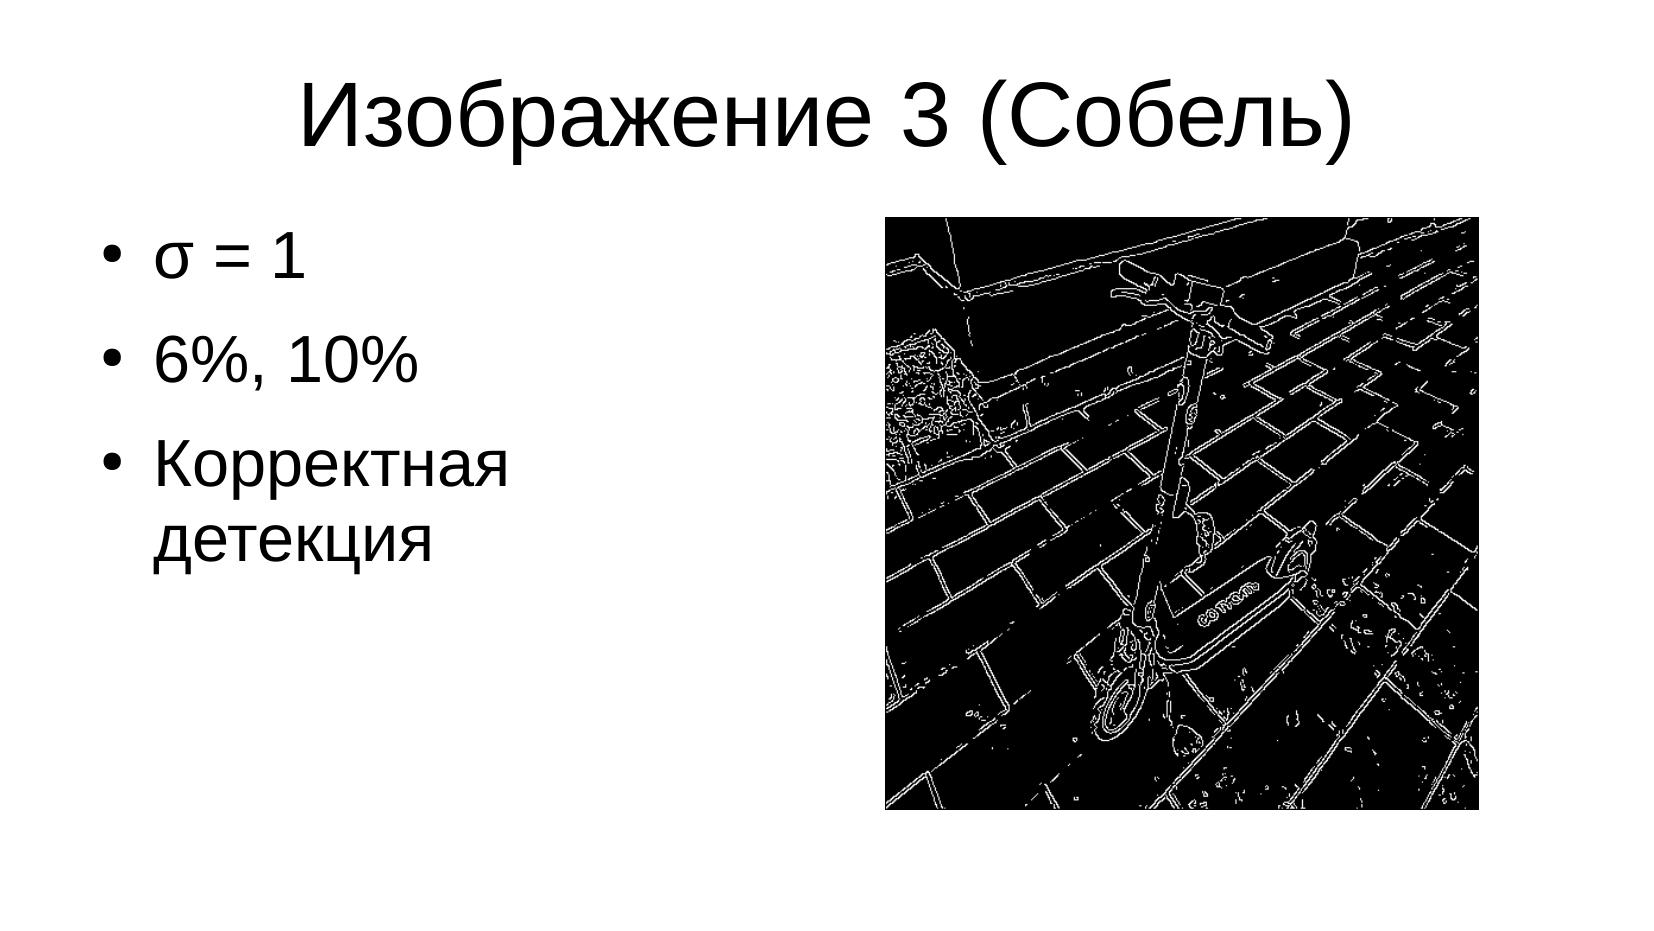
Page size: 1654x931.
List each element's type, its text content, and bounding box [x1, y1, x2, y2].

picture [885, 217, 1479, 810]
title Изображение 3 (Собель) [82, 37, 1571, 193]
list σ = 1 6%, 10% Корректная детекция [82, 217, 809, 758]
